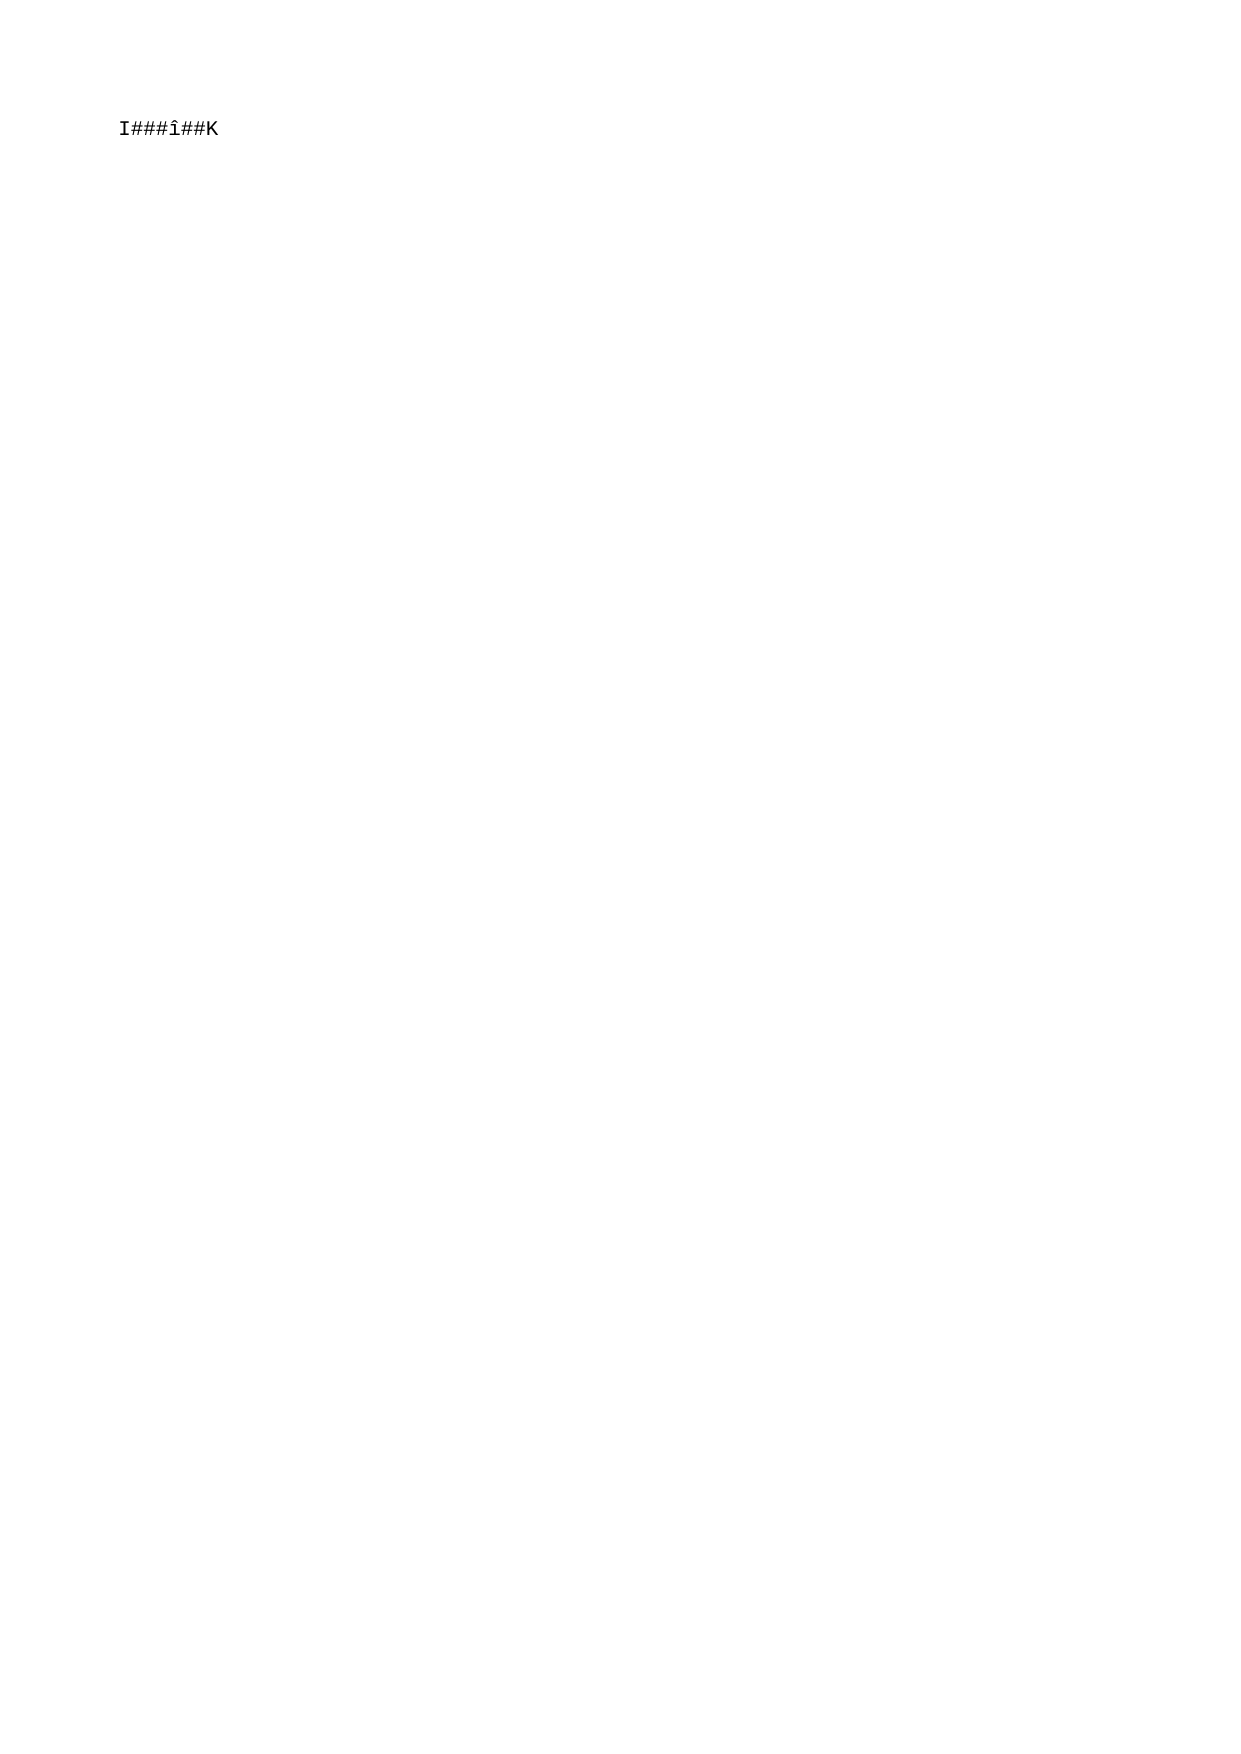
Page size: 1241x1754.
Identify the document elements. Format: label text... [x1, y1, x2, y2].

text I###î##K [118, 118, 1122, 142]
